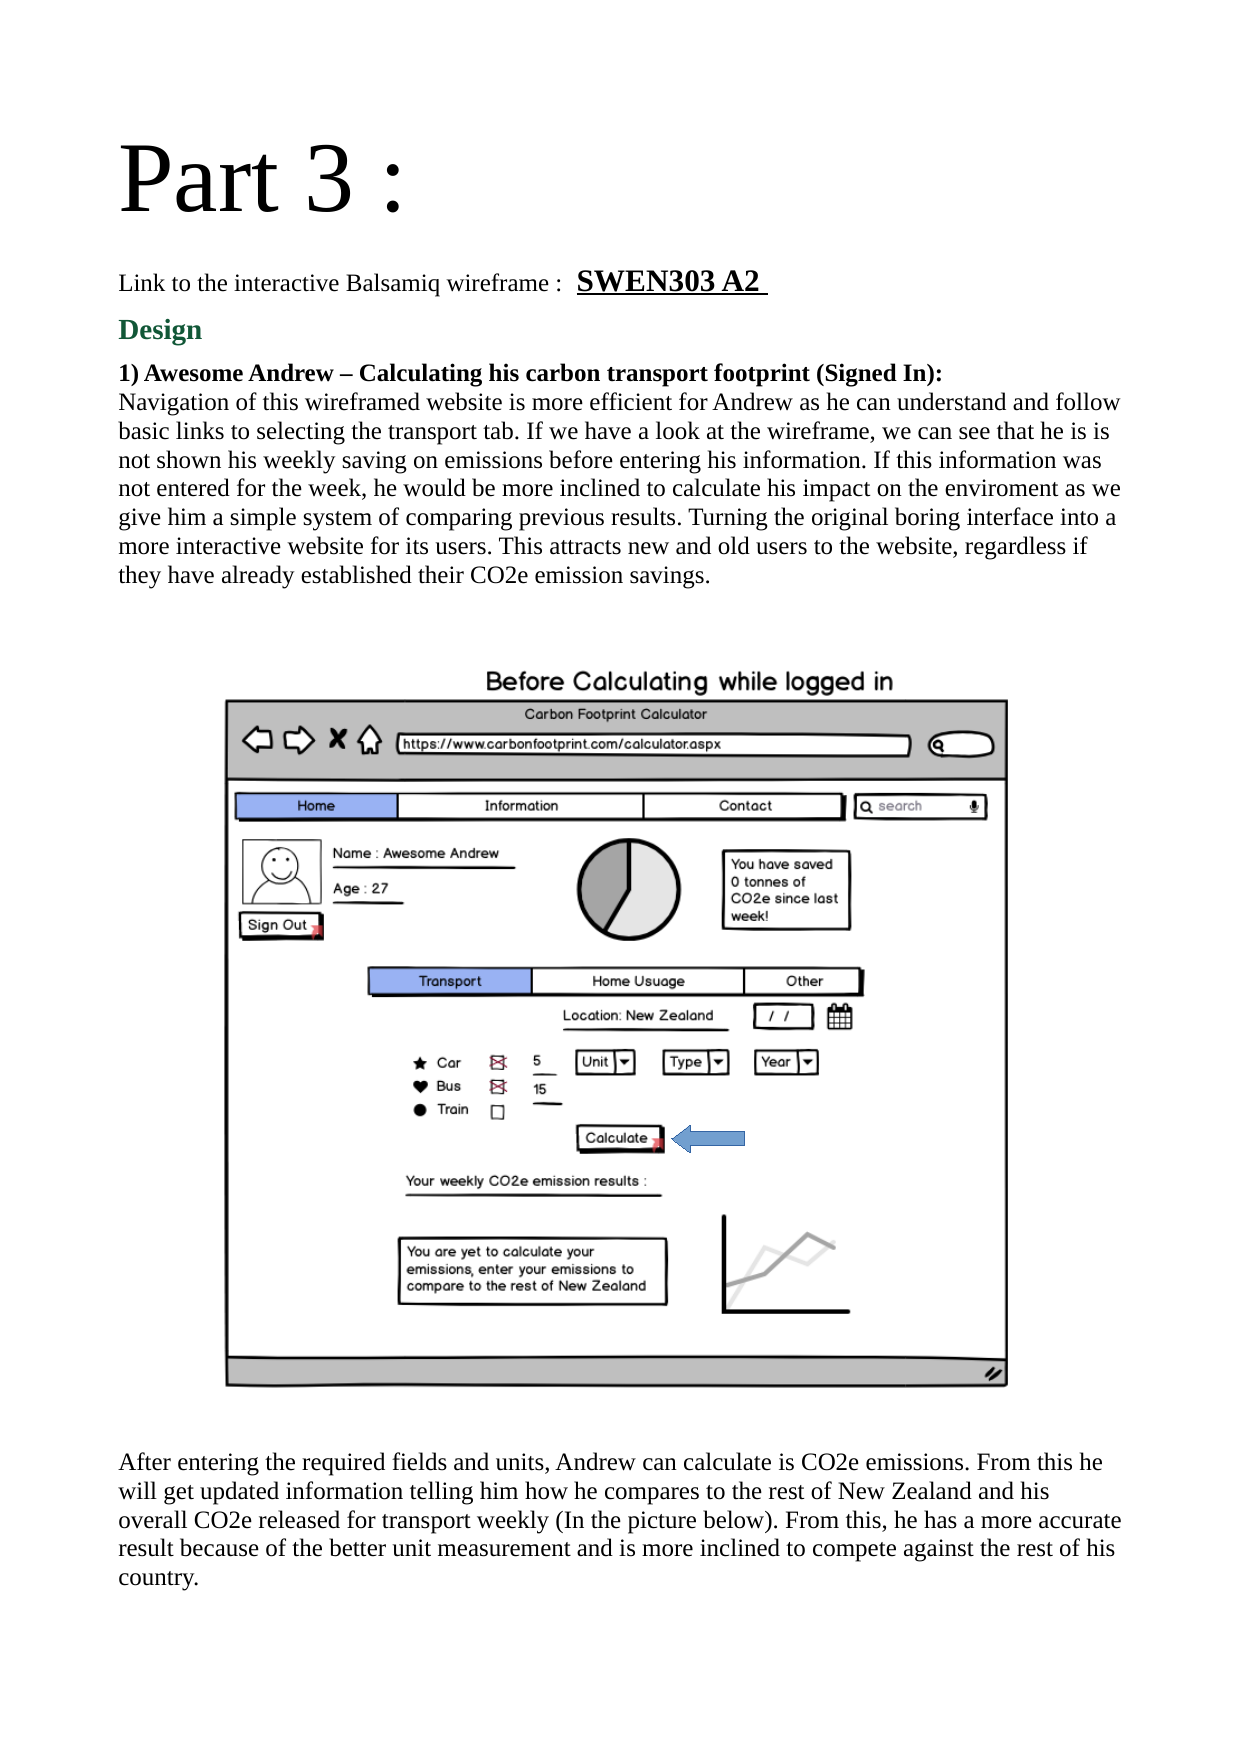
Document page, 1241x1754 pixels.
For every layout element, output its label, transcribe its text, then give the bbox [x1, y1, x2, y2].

text Navigation of this wireframed website is more efficient for Andrew as he can understand and follow basic links to selecting the transport tab. If we have a look at the wireframe, we can see that he is is not shown his weekly saving on emissions before entering his information. If this information was not entered for the week, he would be more inclined to calculate his impact on the enviroment as we give him a simple system of comparing previous results. Turning the original boring interface into a more interactive website for its users. This attracts new and old users to the website, regardless if they have already established their CO2e emission savings. [118, 387, 1122, 588]
picture [220, 645, 1008, 1390]
subtitle Design [118, 312, 1122, 346]
text After entering the required fields and units, Andrew can calculate is CO2e emissions. From this he will get updated information telling him how he compares to the rest of New Zealand and his overall CO2e released for transport weekly (In the picture below). From this, he has a more accurate result because of the better unit measurement and is more inclined to compete against the rest of his country. [118, 1447, 1122, 1591]
text Link to the interactive Balsamiq wireframe : SWEN303 A2 [118, 262, 1122, 298]
text 1) Awesome Andrew – Calculating his carbon transport footprint (Signed In): [118, 358, 1122, 387]
text Part 3 : [118, 118, 1122, 233]
